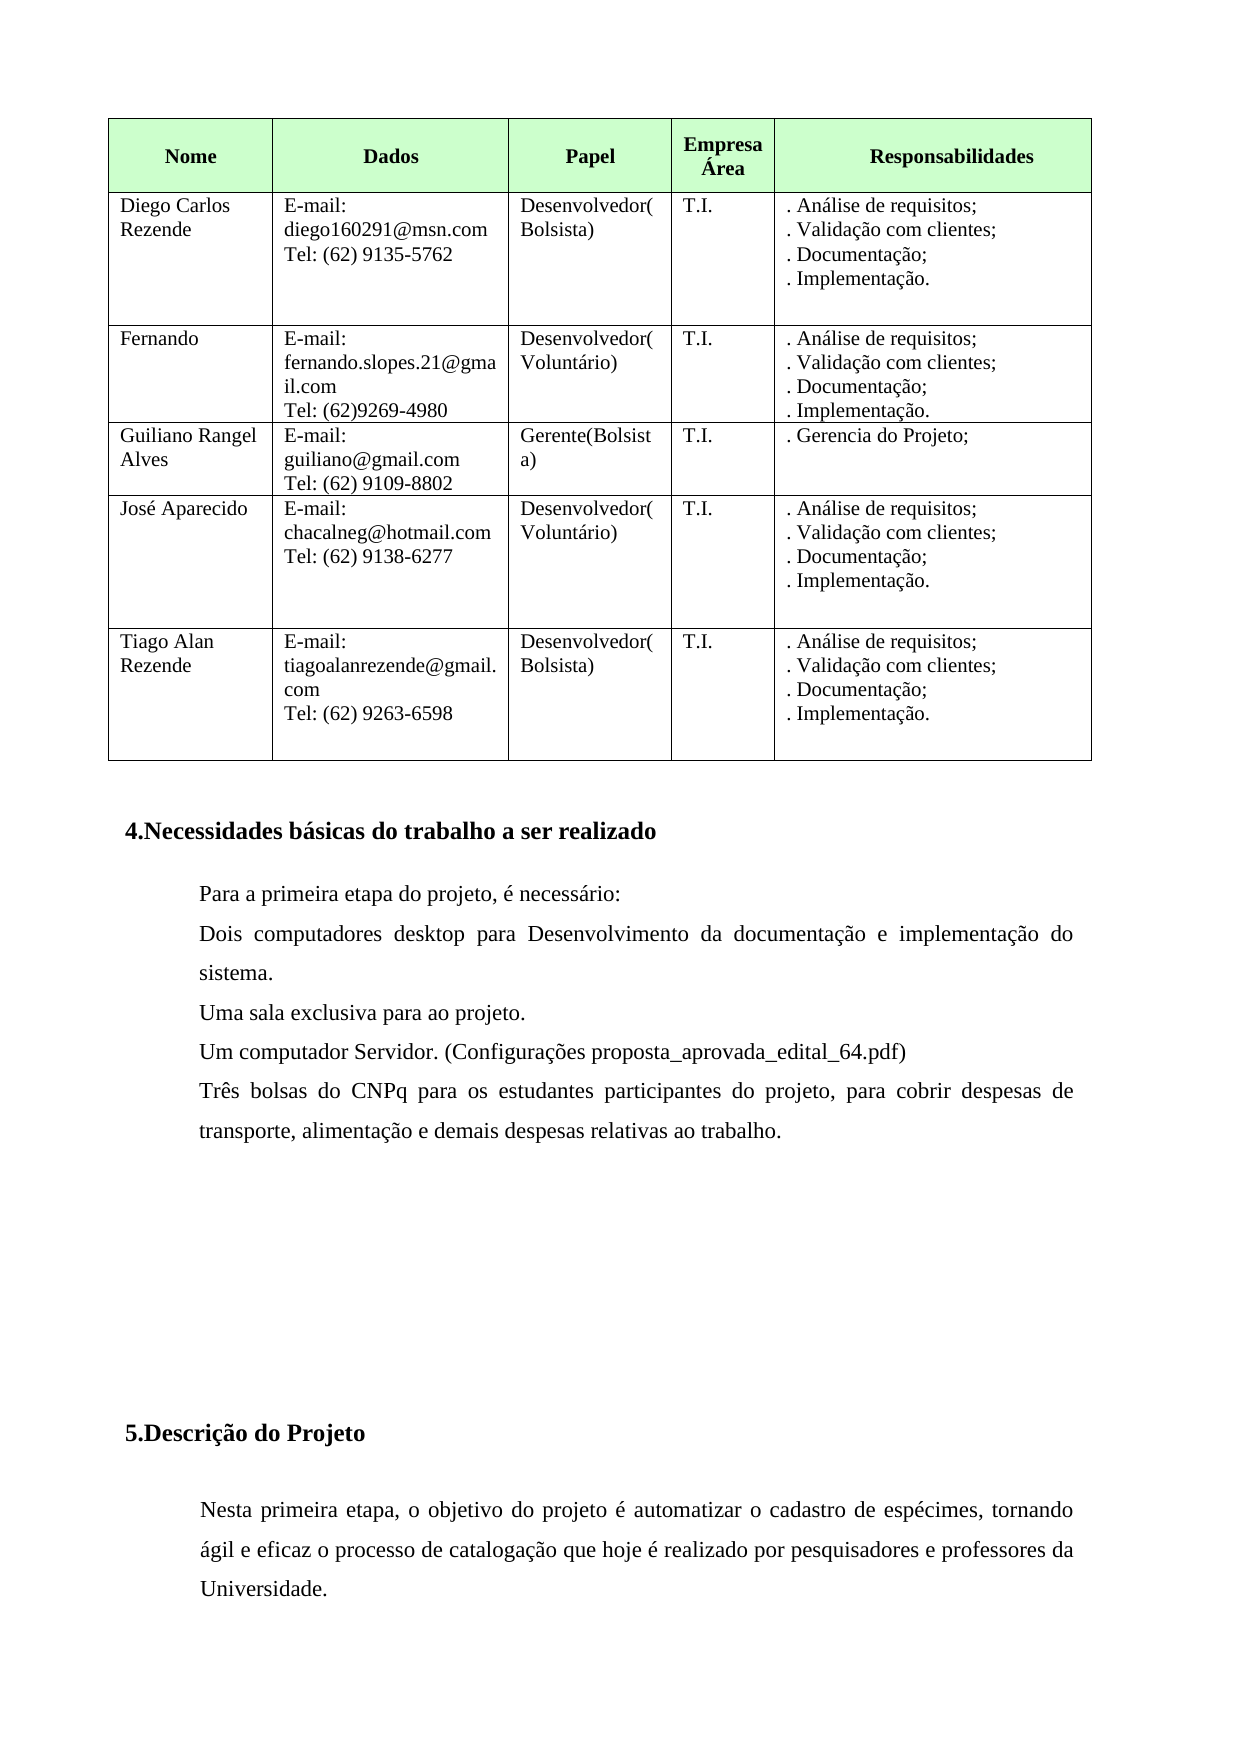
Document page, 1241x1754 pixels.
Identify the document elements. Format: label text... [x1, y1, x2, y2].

table_cell . Análise de requisitos; . Validação com clientes; . Documentação; . Implementação. [775, 629, 1091, 760]
subtitle Necessidades básicas do trabalho a ser realizado [125, 816, 1075, 845]
text Um computador Servidor. (Configurações proposta_aprovada_edital_64.pdf) [199, 1038, 1075, 1064]
table_cell T.I. [672, 496, 774, 628]
table_cell Diego Carlos Rezende [109, 193, 272, 325]
table_cell E-mail: fernando.slopes.21@gmail.com Tel: (62)9269-4980 [273, 326, 508, 422]
table_header Dados [273, 119, 508, 192]
table_cell Desenvolvedor(Bolsista) [509, 193, 671, 325]
text Três bolsas do CNPq para os estudantes participantes do projeto, para cobrir despesas de transporte, alimentação e demais despesas relativas ao trabalho. [199, 1077, 1075, 1143]
table_cell José Aparecido [109, 496, 272, 628]
text Para a primeira etapa do projeto, é necessário: [199, 880, 1075, 906]
table_header Empresa Área [672, 119, 774, 192]
table_cell T.I. [672, 423, 774, 495]
table_cell Guiliano Rangel Alves [109, 423, 272, 495]
table_cell T.I. [672, 629, 774, 760]
table_cell E-mail: guiliano@gmail.com Tel: (62) 9109-8802 [273, 423, 508, 495]
table_cell Desenvolvedor(Voluntário) [509, 496, 671, 628]
table_cell . Análise de requisitos; . Validação com clientes; . Documentação; . Implementação. [775, 496, 1091, 628]
table_cell T.I. [672, 326, 774, 422]
text Dois computadores desktop para Desenvolvimento da documentação e implementação do sistema. [199, 919, 1075, 985]
table_cell Desenvolvedor(Bolsista) [509, 629, 671, 760]
table_cell . Análise de requisitos; . Validação com clientes; . Documentação; . Implementação. [775, 193, 1091, 325]
table_header Responsabilidades [775, 119, 1091, 192]
table_header Papel [509, 119, 671, 192]
list Nesta primeira etapa, o objetivo do projeto é automatizar o cadastro de espécimes, tornando ágil e eficaz o processo de catalogação que hoje é realizado por pesquisadores e professores da Universidade. [200, 1496, 1075, 1602]
table_cell . Análise de requisitos; . Validação com clientes; . Documentação; . Implementação. [775, 326, 1091, 422]
subtitle Descrição do Projeto [125, 1418, 1075, 1447]
table_cell T.I. [672, 193, 774, 325]
table_cell . Gerencia do Projeto; [775, 423, 1091, 495]
text Uma sala exclusiva para ao projeto. [199, 998, 1075, 1025]
table_cell E-mail: chacalneg@hotmail.com Tel: (62) 9138-6277 [273, 496, 508, 628]
table_cell Fernando [109, 326, 272, 422]
table_header Nome [109, 119, 272, 192]
table_cell Tiago Alan Rezende [109, 629, 272, 760]
table_cell Gerente(Bolsista) [509, 423, 671, 495]
table_cell E-mail: tiagoalanrezende@gmail.com Tel: (62) 9263-6598 [273, 629, 508, 760]
table_cell E-mail: diego160291@msn.com Tel: (62) 9135-5762 [273, 193, 508, 325]
table_cell Desenvolvedor(Voluntário) [509, 326, 671, 422]
